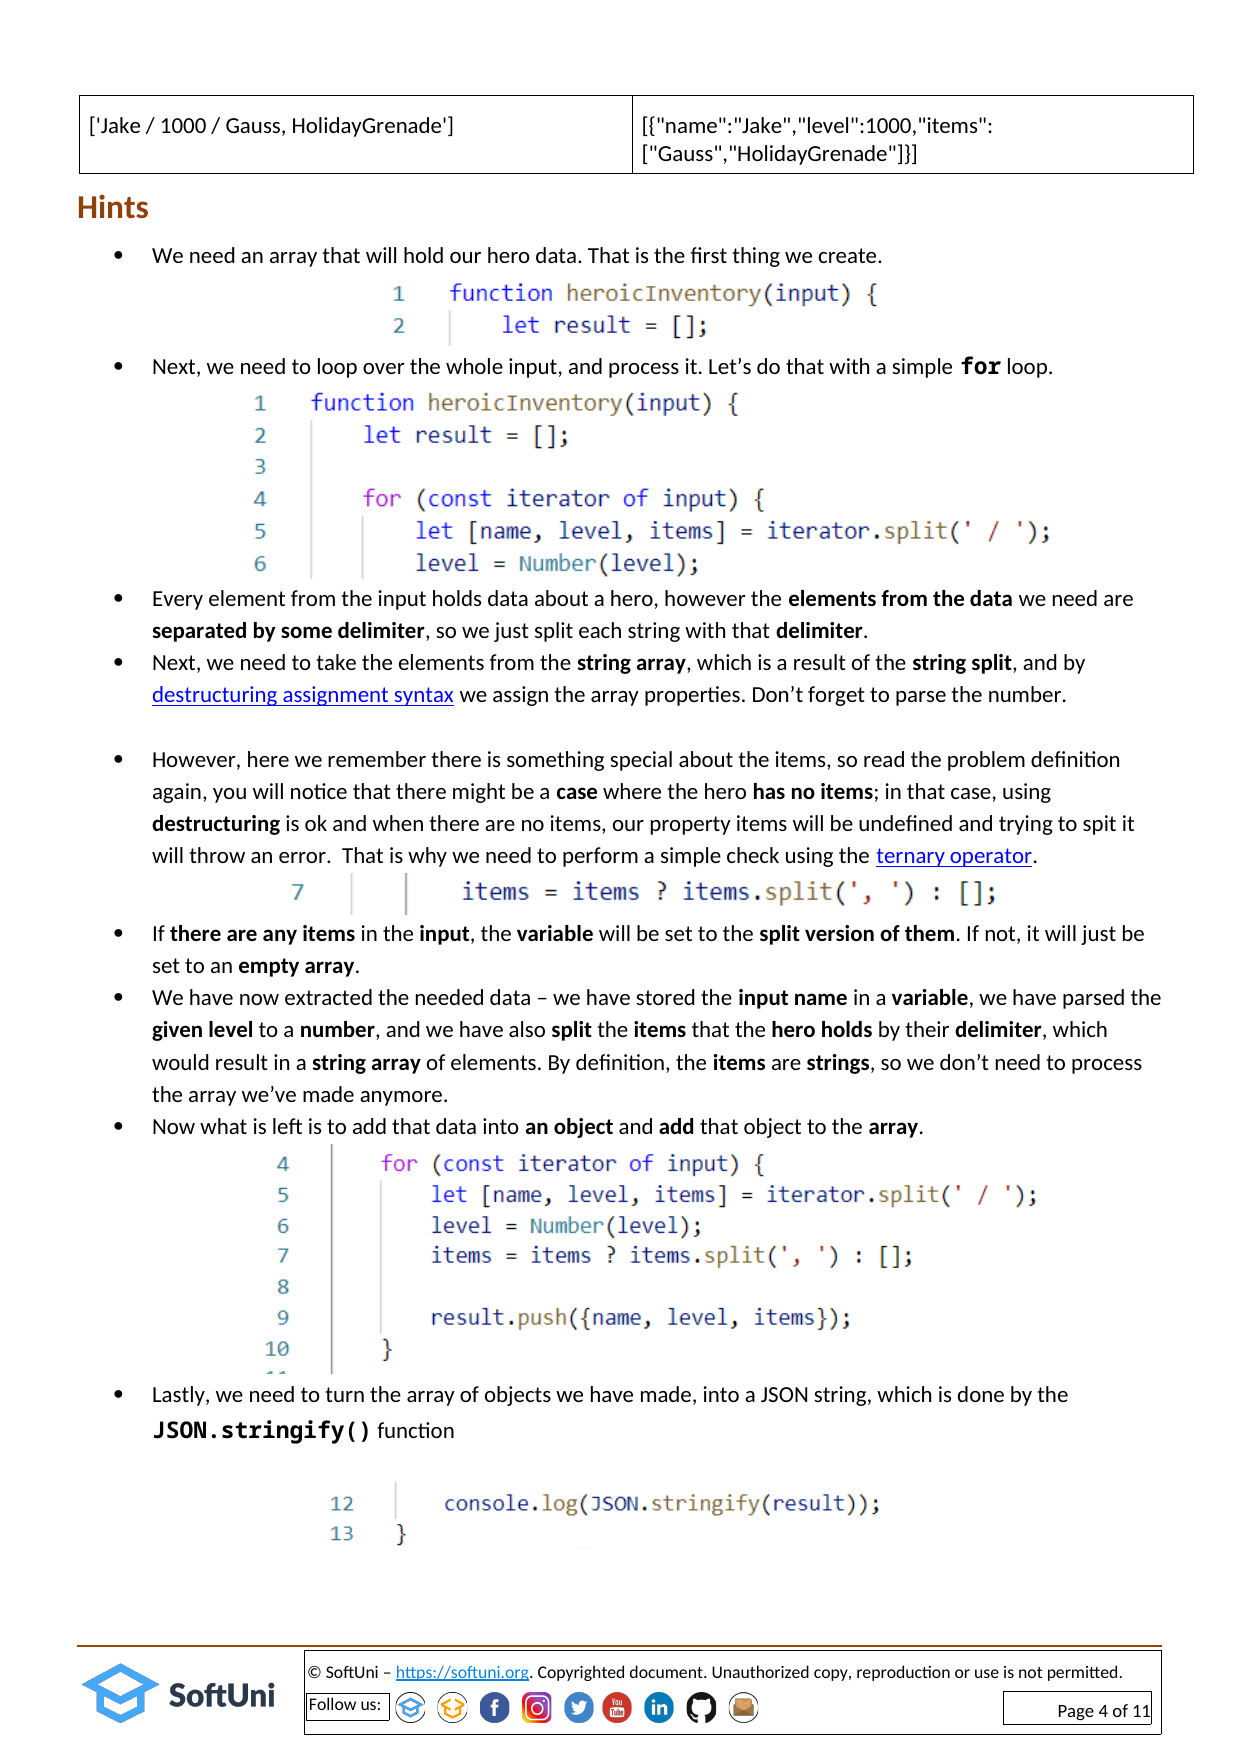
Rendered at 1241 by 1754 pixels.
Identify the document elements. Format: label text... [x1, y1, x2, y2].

picture [644, 1692, 653, 1701]
picture [232, 386, 1083, 579]
picture [480, 1692, 510, 1723]
subtitle Hints [77, 186, 1163, 227]
list We need an array that will hold our hero data. That is the first thing we create. [114, 241, 1163, 269]
picture [522, 1692, 552, 1723]
picture [309, 1482, 1006, 1549]
picture [658, 1705, 667, 1714]
table_cell [{"name":"Jake","level":1000,"items":["Gauss","HolidayGrenade"]}] [633, 96, 1193, 173]
picture [644, 1714, 653, 1723]
picture [686, 1692, 717, 1723]
list However, here we remember there is something special about the items, so read the problem definition again, you will notice that there might be a case where the hero has no items; in that case, using destructuring is ok and when there are no items, our property items will be undefined and trying to spit it will throw an error. That is why we need to perform a simple check using the ternary operator. [114, 745, 1163, 869]
picture [275, 873, 1040, 915]
list Every element from the input holds data about a hero, however the elements from the data we need are separated by some delimiter, so we just split each string with that delimiter. [114, 584, 1163, 644]
list Next, we need to loop over the whole input, and process it. Let’s do that with a simple for loop. [114, 350, 1163, 381]
picture [602, 1692, 632, 1723]
picture [728, 1692, 759, 1723]
picture [380, 273, 935, 346]
picture [437, 1692, 468, 1723]
list Now what is left is to add that data into an object and add that object to the array. [114, 1112, 1163, 1140]
table_cell ['Jake / 1000 / Gauss, HolidayGrenade'] [80, 96, 632, 173]
list Lastly, we need to turn the array of objects we have made, into a JSON string, which is done by the JSON.stringify() function [114, 1378, 1163, 1445]
picture [665, 1692, 674, 1701]
picture [395, 1692, 425, 1723]
list Next, we need to take the elements from the string array, which is a result of the string split, and by destructuring assignment syntax we assign the array properties. Don’t forget to parse the number. [114, 648, 1163, 708]
picture [75, 1658, 281, 1729]
picture [665, 1714, 674, 1723]
list If there are any items in the input, the variable will be set to the split version of them. If not, it will just be set to an empty array. [114, 919, 1163, 979]
picture [564, 1692, 594, 1723]
list We have now extracted the needed data – we have stored the input name in a variable, we have parsed the given level to a number, and we have also split the items that the hero holds by their delimiter, which would result in a string array of elements. By definition, the items are strings, so we don’t need to process the array we’ve made anymore. [114, 983, 1163, 1108]
picture [251, 1144, 1063, 1374]
